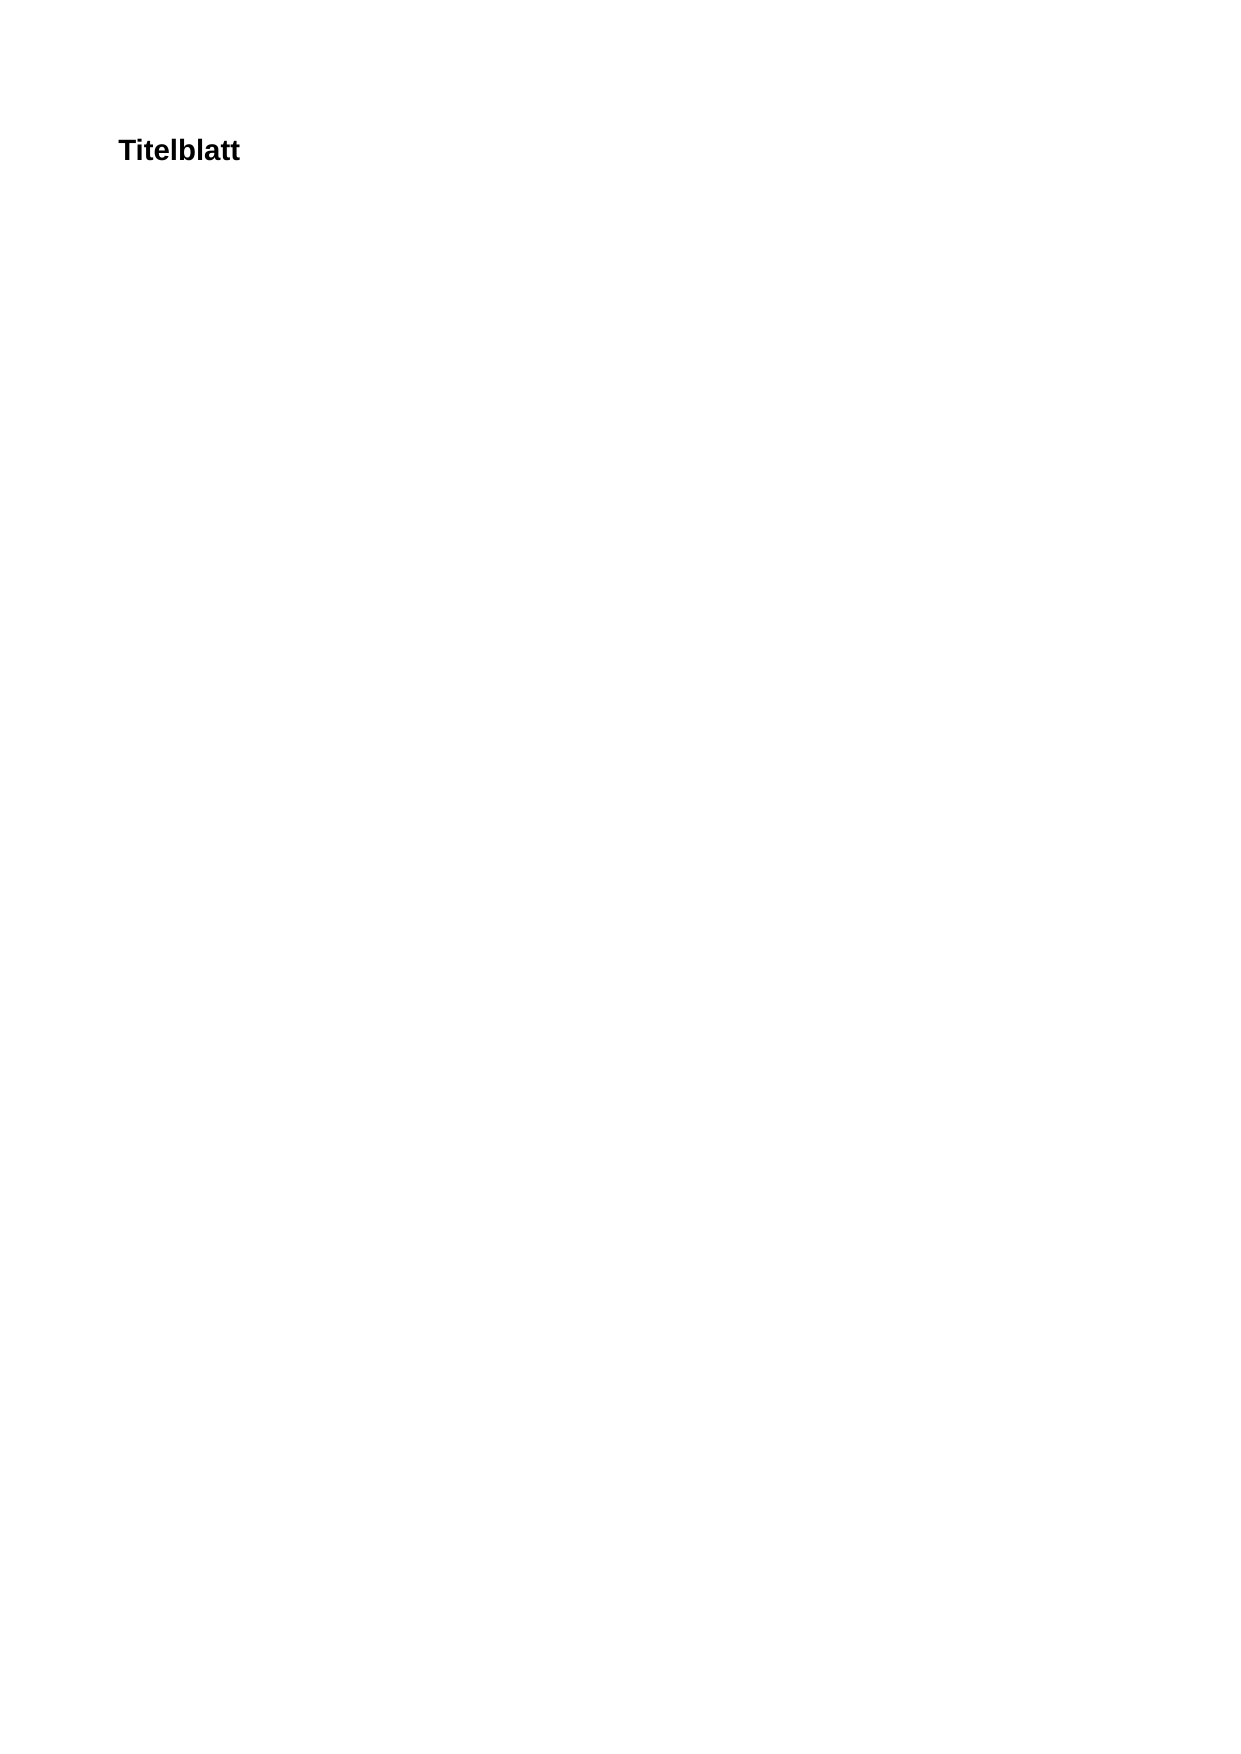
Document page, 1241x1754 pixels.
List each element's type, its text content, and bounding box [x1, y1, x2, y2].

subtitle Titelblatt [118, 133, 1122, 166]
